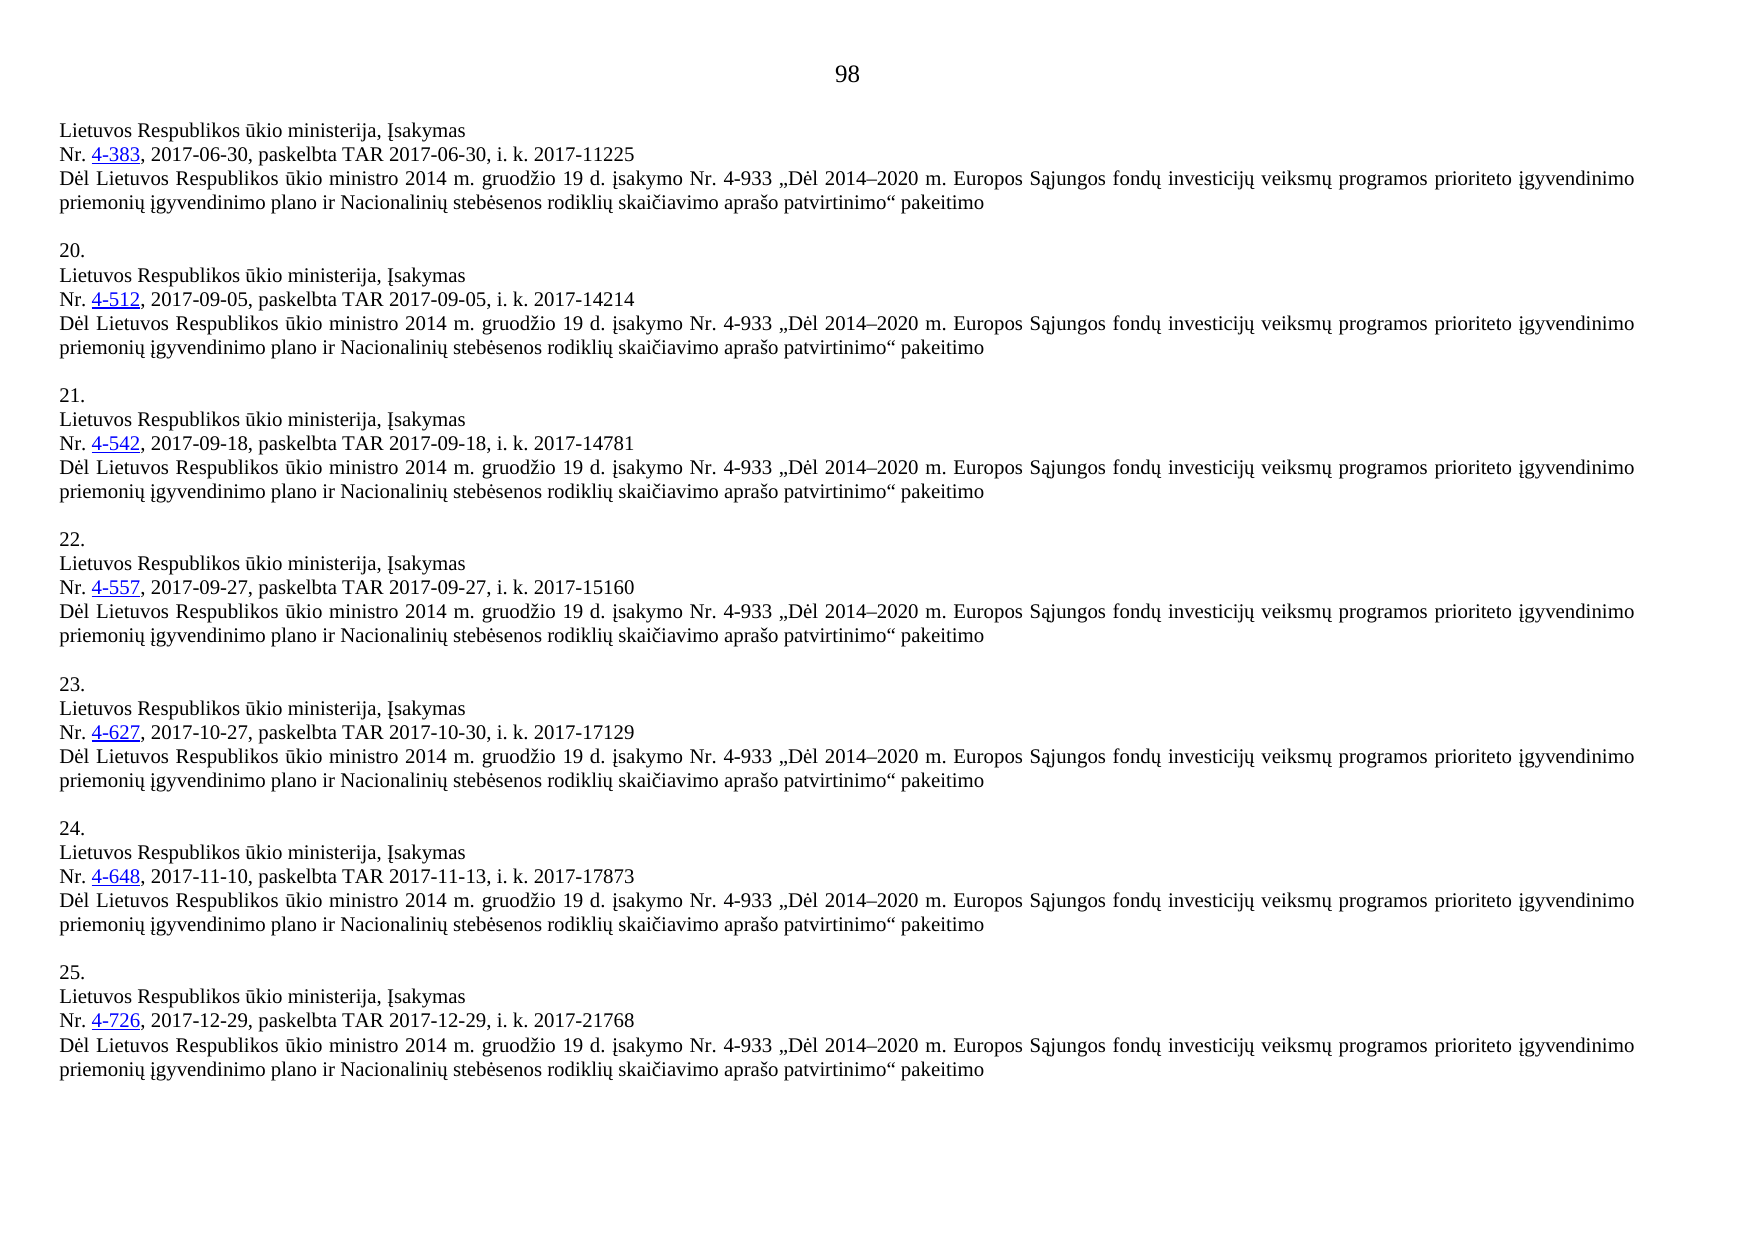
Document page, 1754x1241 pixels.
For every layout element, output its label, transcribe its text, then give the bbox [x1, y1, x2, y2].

text 25. [59, 960, 1636, 984]
text Dėl Lietuvos Respublikos ūkio ministro 2014 m. gruodžio 19 d. įsakymo Nr. 4-933 „Dėl 2014–2020 m. Europos Sąjungos fondų investicijų veiksmų programos prioriteto įgyvendinimo priemonių įgyvendinimo plano ir Nacionalinių stebėsenos rodiklių skaičiavimo aprašo patvirtinimo“ pakeitimo [59, 311, 1636, 359]
text Nr. 4-726, 2017-12-29, paskelbta TAR 2017-12-29, i. k. 2017-21768 [59, 1008, 1636, 1032]
text Lietuvos Respublikos ūkio ministerija, Įsakymas [59, 262, 1636, 287]
text Lietuvos Respublikos ūkio ministerija, Įsakymas [59, 984, 1636, 1008]
text Lietuvos Respublikos ūkio ministerija, Įsakymas [59, 696, 1636, 720]
text 20. [59, 238, 1636, 262]
text Dėl Lietuvos Respublikos ūkio ministro 2014 m. gruodžio 19 d. įsakymo Nr. 4-933 „Dėl 2014–2020 m. Europos Sąjungos fondų investicijų veiksmų programos prioriteto įgyvendinimo priemonių įgyvendinimo plano ir Nacionalinių stebėsenos rodiklių skaičiavimo aprašo patvirtinimo“ pakeitimo [59, 599, 1636, 647]
text Dėl Lietuvos Respublikos ūkio ministro 2014 m. gruodžio 19 d. įsakymo Nr. 4-933 „Dėl 2014–2020 m. Europos Sąjungos fondų investicijų veiksmų programos prioriteto įgyvendinimo priemonių įgyvendinimo plano ir Nacionalinių stebėsenos rodiklių skaičiavimo aprašo patvirtinimo“ pakeitimo [59, 1032, 1636, 1081]
text Nr. 4-648, 2017-11-10, paskelbta TAR 2017-11-13, i. k. 2017-17873 [59, 864, 1636, 888]
text Dėl Lietuvos Respublikos ūkio ministro 2014 m. gruodžio 19 d. įsakymo Nr. 4-933 „Dėl 2014–2020 m. Europos Sąjungos fondų investicijų veiksmų programos prioriteto įgyvendinimo priemonių įgyvendinimo plano ir Nacionalinių stebėsenos rodiklių skaičiavimo aprašo patvirtinimo“ pakeitimo [59, 888, 1636, 936]
text Dėl Lietuvos Respublikos ūkio ministro 2014 m. gruodžio 19 d. įsakymo Nr. 4-933 „Dėl 2014–2020 m. Europos Sąjungos fondų investicijų veiksmų programos prioriteto įgyvendinimo priemonių įgyvendinimo plano ir Nacionalinių stebėsenos rodiklių skaičiavimo aprašo patvirtinimo“ pakeitimo [59, 744, 1636, 792]
text Lietuvos Respublikos ūkio ministerija, Įsakymas [59, 118, 1636, 142]
text Nr. 4-557, 2017-09-27, paskelbta TAR 2017-09-27, i. k. 2017-15160 [59, 575, 1636, 599]
text 23. [59, 672, 1636, 696]
text 21. [59, 383, 1636, 407]
text Lietuvos Respublikos ūkio ministerija, Įsakymas [59, 551, 1636, 575]
text Dėl Lietuvos Respublikos ūkio ministro 2014 m. gruodžio 19 d. įsakymo Nr. 4-933 „Dėl 2014–2020 m. Europos Sąjungos fondų investicijų veiksmų programos prioriteto įgyvendinimo priemonių įgyvendinimo plano ir Nacionalinių stebėsenos rodiklių skaičiavimo aprašo patvirtinimo“ pakeitimo [59, 455, 1636, 503]
text Nr. 4-627, 2017-10-27, paskelbta TAR 2017-10-30, i. k. 2017-17129 [59, 720, 1636, 744]
text Dėl Lietuvos Respublikos ūkio ministro 2014 m. gruodžio 19 d. įsakymo Nr. 4-933 „Dėl 2014–2020 m. Europos Sąjungos fondų investicijų veiksmų programos prioriteto įgyvendinimo priemonių įgyvendinimo plano ir Nacionalinių stebėsenos rodiklių skaičiavimo aprašo patvirtinimo“ pakeitimo [59, 166, 1636, 214]
text 22. [59, 527, 1636, 551]
text Nr. 4-542, 2017-09-18, paskelbta TAR 2017-09-18, i. k. 2017-14781 [59, 431, 1636, 455]
text Nr. 4-512, 2017-09-05, paskelbta TAR 2017-09-05, i. k. 2017-14214 [59, 287, 1636, 311]
text Lietuvos Respublikos ūkio ministerija, Įsakymas [59, 407, 1636, 431]
text Nr. 4-383, 2017-06-30, paskelbta TAR 2017-06-30, i. k. 2017-11225 [59, 142, 1636, 166]
text Lietuvos Respublikos ūkio ministerija, Įsakymas [59, 840, 1636, 864]
text 24. [59, 816, 1636, 840]
